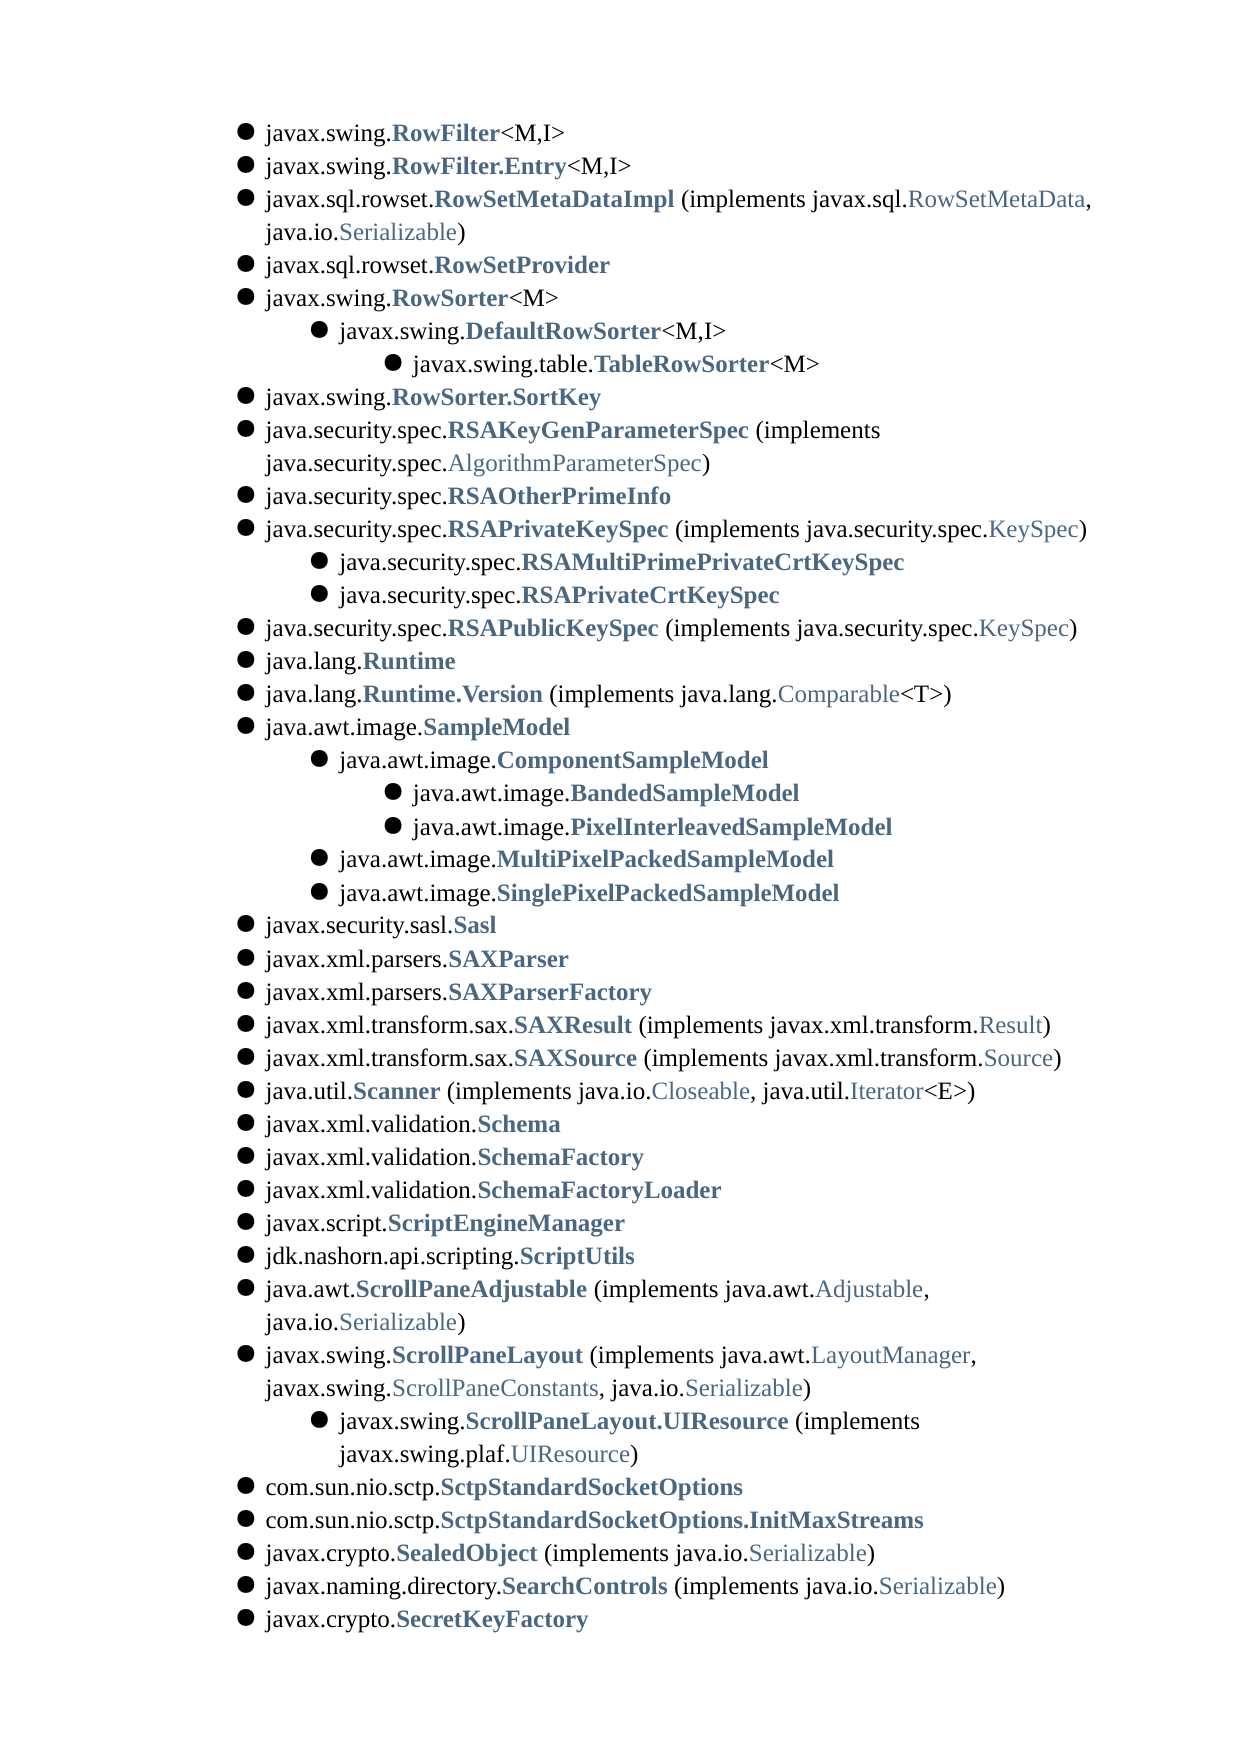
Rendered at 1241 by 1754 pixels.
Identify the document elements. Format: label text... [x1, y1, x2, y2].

list java.awt.image.PixelInterleavedSampleModel [383, 812, 1122, 840]
list javax.script.ScriptEngineManager [236, 1208, 1122, 1237]
list javax.security.sasl.Sasl [236, 911, 1122, 939]
list javax.crypto.SealedObject (implements java.io.Serializable) [236, 1538, 1122, 1567]
list javax.xml.validation.Schema [236, 1109, 1122, 1137]
list javax.swing.DefaultRowSorter<M,​I> [309, 316, 1122, 345]
list javax.naming.directory.SearchControls (implements java.io.Serializable) [236, 1571, 1122, 1600]
list javax.sql.rowset.RowSetProvider [236, 250, 1122, 279]
list java.security.spec.RSAPrivateKeySpec (implements java.security.spec.KeySpec) [236, 514, 1122, 543]
list javax.swing.ScrollPaneLayout (implements java.awt.LayoutManager, javax.swing.ScrollPaneConstants, java.io.Serializable) [236, 1340, 1122, 1402]
list java.awt.image.BandedSampleModel [383, 778, 1122, 807]
list jdk.nashorn.api.scripting.ScriptUtils [236, 1241, 1122, 1269]
list java.awt.ScrollPaneAdjustable (implements java.awt.Adjustable, java.io.Serializable) [236, 1274, 1122, 1336]
list javax.swing.RowFilter.Entry<M,​I> [236, 151, 1122, 180]
list javax.swing.RowSorter<M> [236, 283, 1122, 312]
list javax.xml.transform.sax.SAXResult (implements javax.xml.transform.Result) [236, 1010, 1122, 1038]
list javax.xml.validation.SchemaFactory [236, 1142, 1122, 1171]
list java.lang.Runtime [236, 646, 1122, 675]
list java.awt.image.SampleModel [236, 712, 1122, 741]
list javax.xml.parsers.SAXParserFactory [236, 977, 1122, 1005]
list javax.sql.rowset.RowSetMetaDataImpl (implements javax.sql.RowSetMetaData, java.io.Serializable) [236, 184, 1122, 246]
list java.security.spec.RSAPrivateCrtKeySpec [309, 580, 1122, 609]
list javax.swing.table.TableRowSorter<M> [383, 349, 1122, 378]
list java.security.spec.RSAKeyGenParameterSpec (implements java.security.spec.AlgorithmParameterSpec) [236, 415, 1122, 477]
list java.awt.image.MultiPixelPackedSampleModel [309, 844, 1122, 873]
list java.security.spec.RSAOtherPrimeInfo [236, 481, 1122, 510]
list javax.xml.validation.SchemaFactoryLoader [236, 1175, 1122, 1203]
list java.security.spec.RSAPublicKeySpec (implements java.security.spec.KeySpec) [236, 613, 1122, 642]
list javax.swing.RowFilter<M,​I> [236, 118, 1122, 147]
list javax.crypto.SecretKeyFactory [236, 1604, 1122, 1633]
list java.security.spec.RSAMultiPrimePrivateCrtKeySpec [309, 547, 1122, 576]
list java.util.Scanner (implements java.io.Closeable, java.util.Iterator<E>) [236, 1076, 1122, 1104]
list javax.xml.parsers.SAXParser [236, 944, 1122, 972]
list com.sun.nio.sctp.SctpStandardSocketOptions [236, 1472, 1122, 1501]
list java.awt.image.SinglePixelPackedSampleModel [309, 878, 1122, 906]
list javax.swing.RowSorter.SortKey [236, 382, 1122, 411]
list javax.swing.ScrollPaneLayout.UIResource (implements javax.swing.plaf.UIResource) [309, 1406, 1122, 1468]
list javax.xml.transform.sax.SAXSource (implements javax.xml.transform.Source) [236, 1043, 1122, 1071]
list com.sun.nio.sctp.SctpStandardSocketOptions.InitMaxStreams [236, 1505, 1122, 1534]
list java.awt.image.ComponentSampleModel [309, 746, 1122, 774]
list java.lang.Runtime.Version (implements java.lang.Comparable<T>) [236, 679, 1122, 708]
